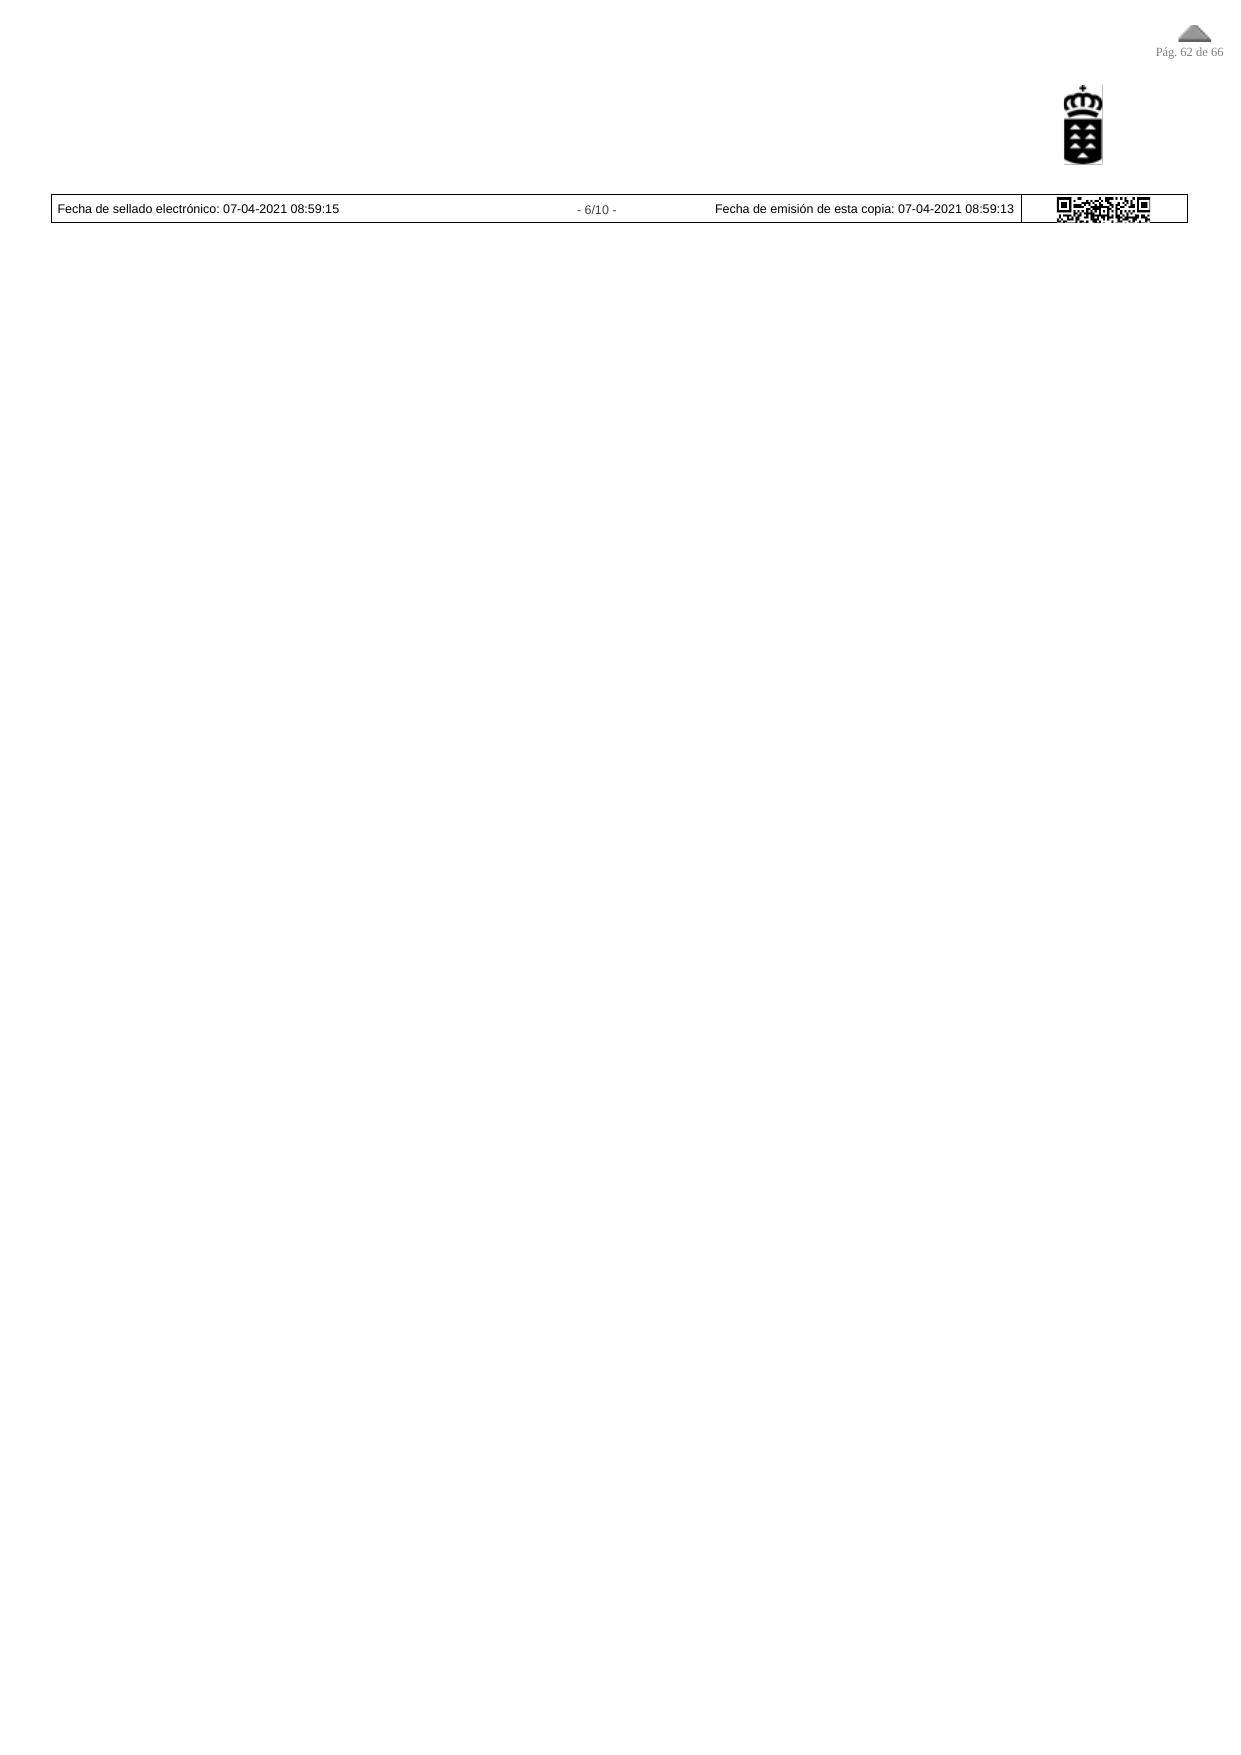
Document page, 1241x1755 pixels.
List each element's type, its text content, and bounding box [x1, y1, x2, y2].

table_cell Fecha de sellado electrónico: 07-04-2021 08:59:15 - 6/10 - Fecha de emisión de esta copia: 07-04-2021 08:59:13 [52, 195, 1021, 222]
table_header [1022, 195, 1187, 222]
